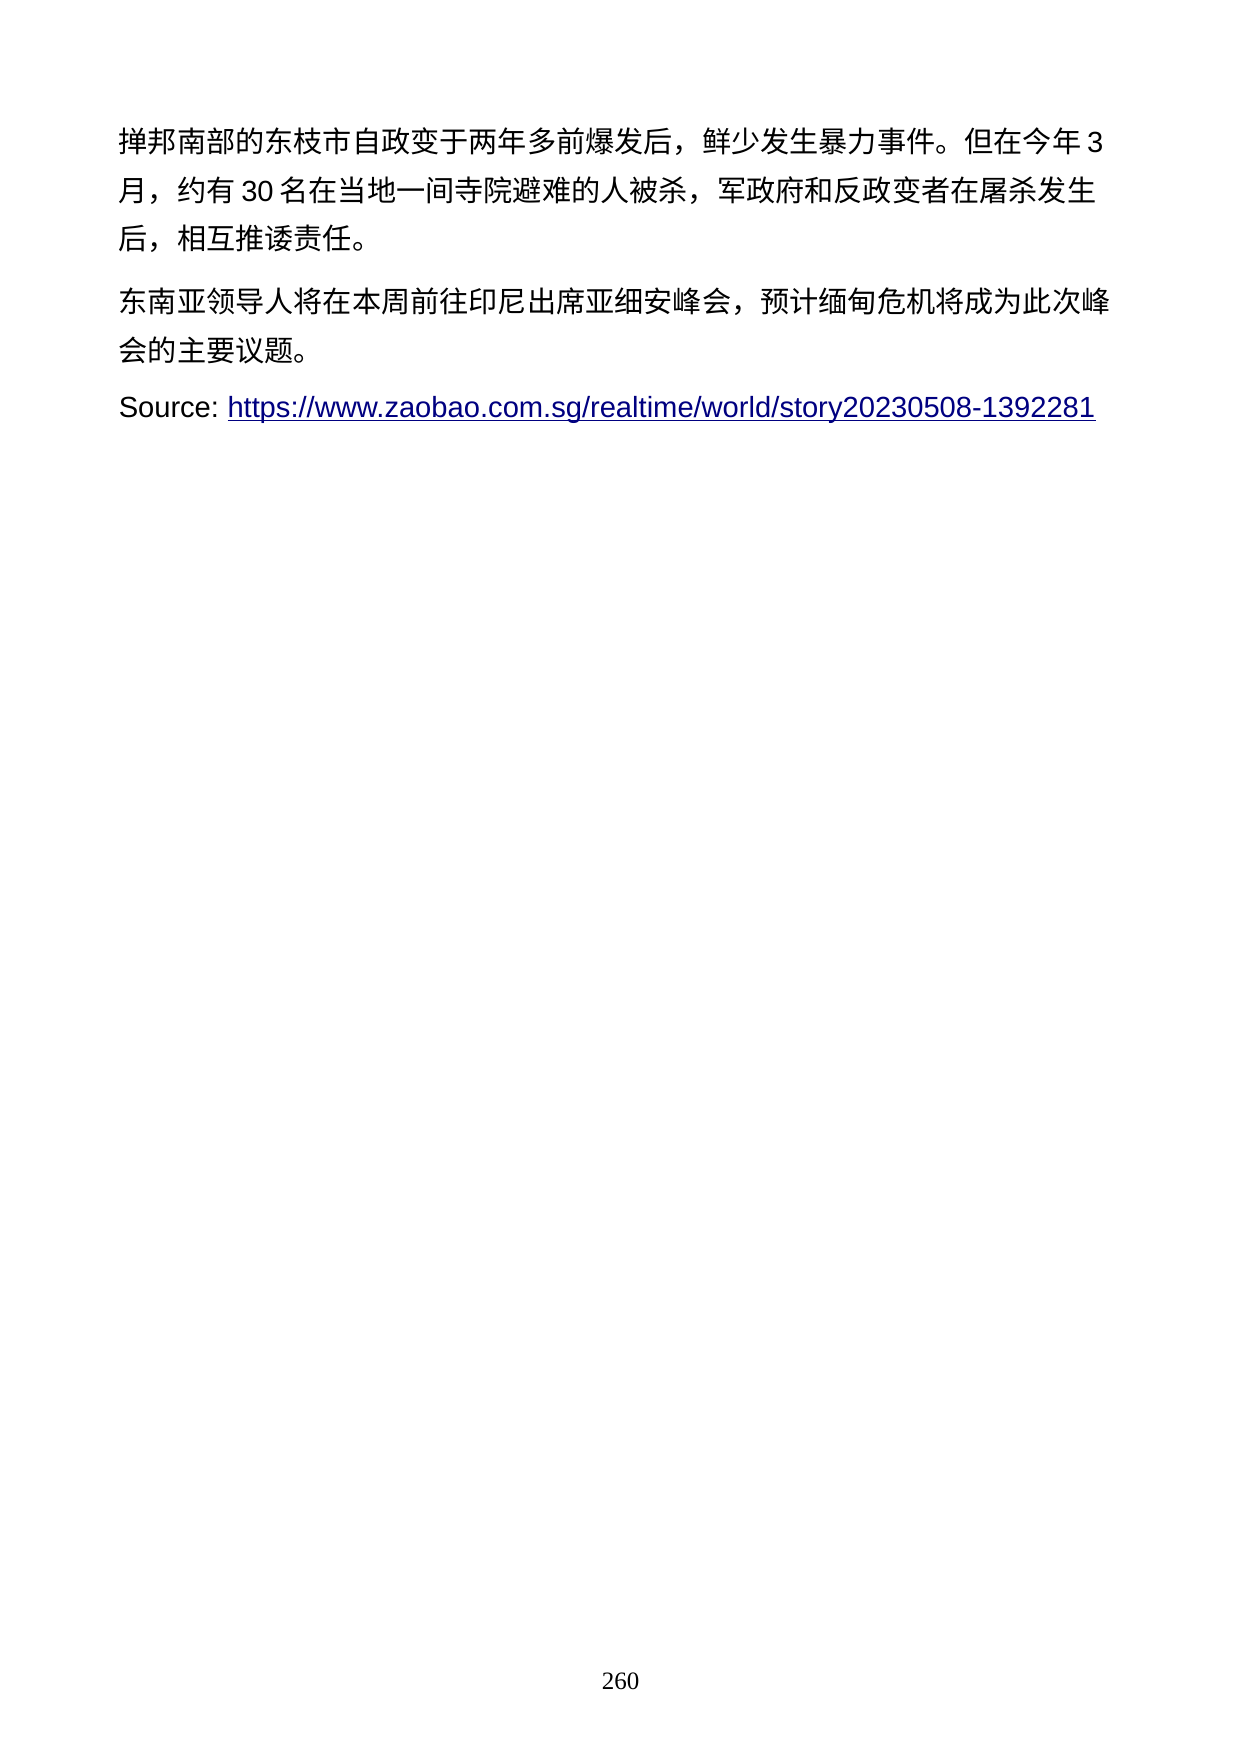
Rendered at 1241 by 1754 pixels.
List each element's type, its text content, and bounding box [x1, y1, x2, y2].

text 东南亚领导人将在本周前往印尼出席亚细安峰会，预计缅甸危机将成为此次峰会的主要议题。 [118, 279, 1122, 369]
text 掸邦南部的东枝市自政变于两年多前爆发后，鲜少发生暴力事件。但在今年3月，约有30名在当地一间寺院避难的人被杀，军政府和反政变者在屠杀发生后，相互推诿责任。 [118, 118, 1122, 258]
text Source: https://www.zaobao.com.sg/realtime/world/story20230508-1392281 [118, 390, 1122, 424]
